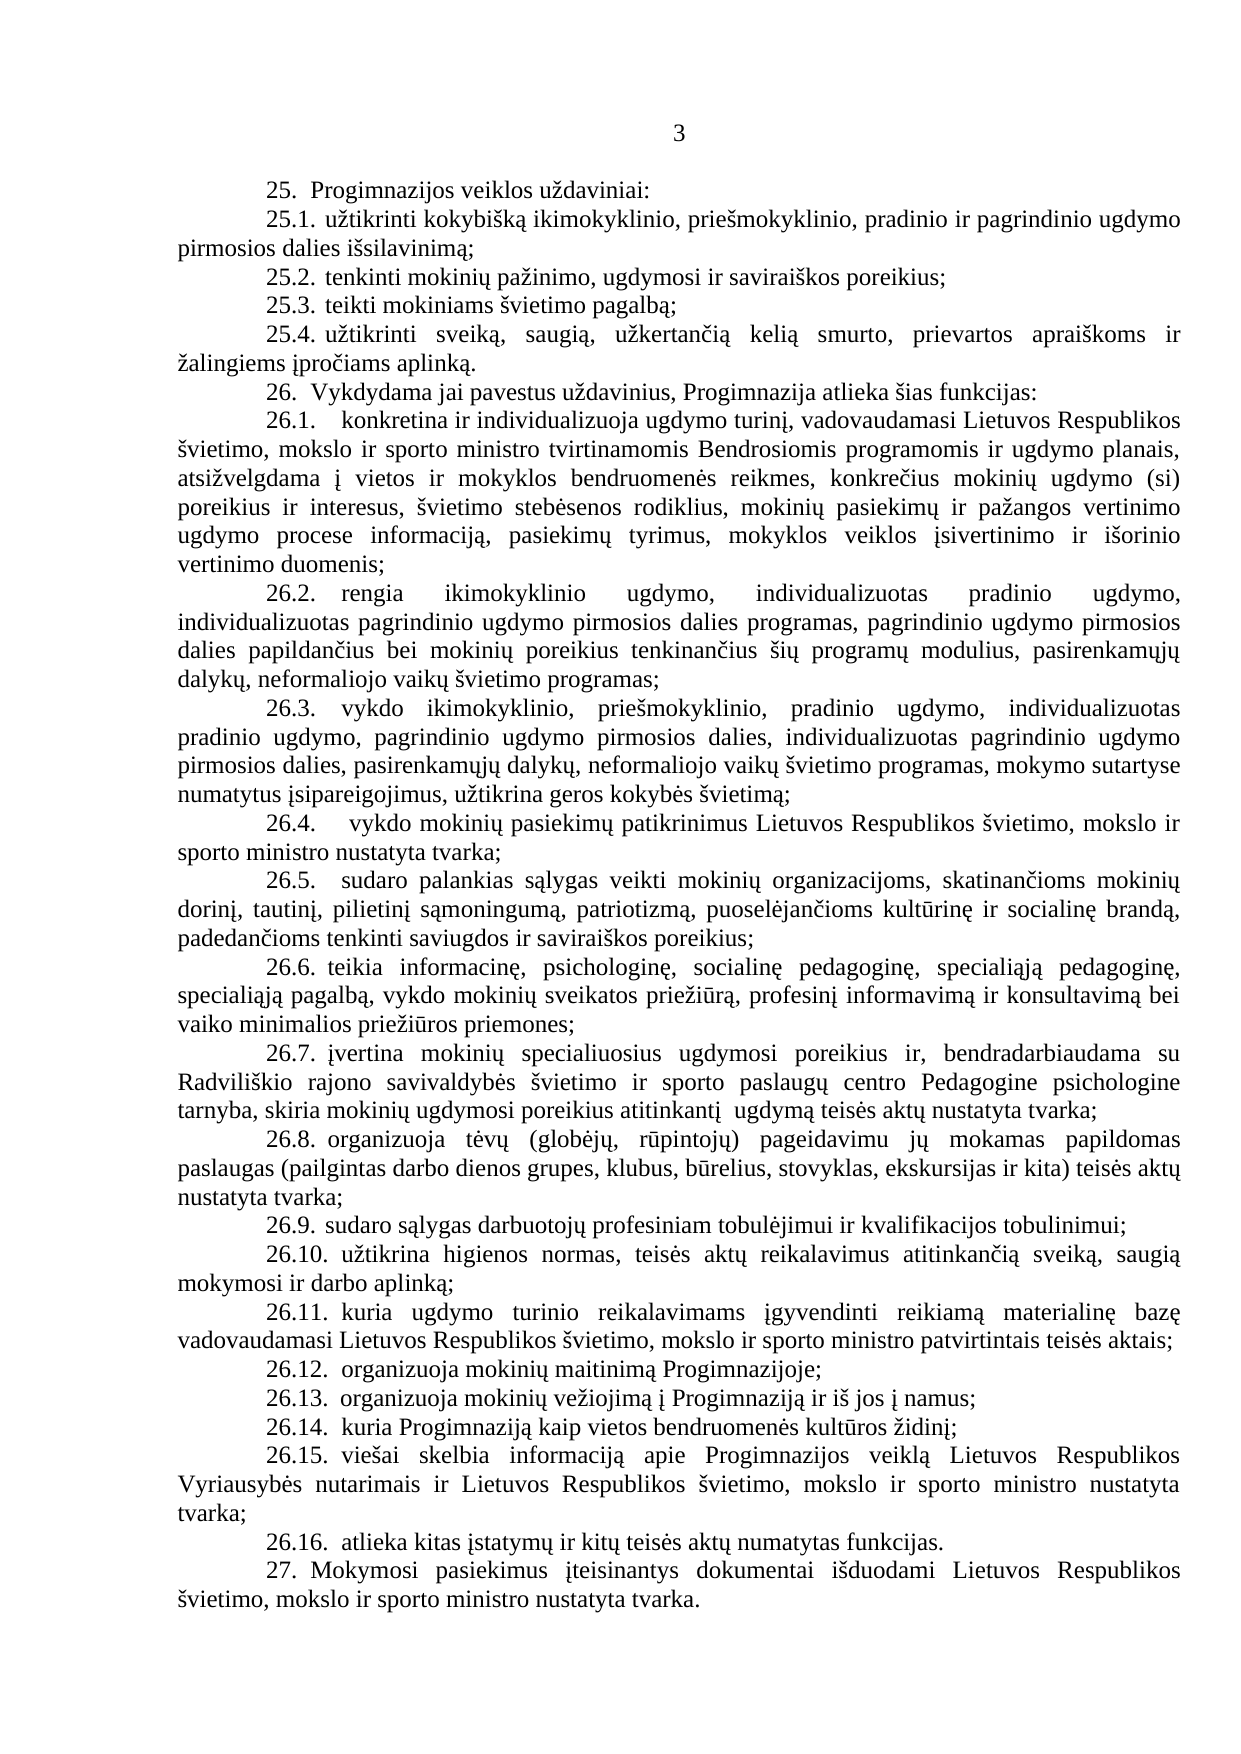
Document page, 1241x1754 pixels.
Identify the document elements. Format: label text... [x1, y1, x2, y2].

text 26.9. sudaro sąlygas darbuotojų profesiniam tobulėjimui ir kvalifikacijos tobulinimui; [177, 1211, 1181, 1239]
text 25.1. užtikrinti kokybišką ikimokyklinio, priešmokyklinio, pradinio ir pagrindinio ugdymo pirmosios dalies išsilavinimą; [177, 204, 1181, 262]
text 26.10. užtikrina higienos normas, teisės aktų reikalavimus atitinkančią sveiką, saugią mokymosi ir darbo aplinką; [177, 1239, 1181, 1297]
text 26.13. organizuoja mokinių vežiojimą į Progimnaziją ir iš jos į namus; [177, 1383, 1181, 1412]
text 25. Progimnazijos veiklos uždaviniai: [177, 176, 1181, 204]
text 26.16. atlieka kitas įstatymų ir kitų teisės aktų numatytas funkcijas. [177, 1527, 1181, 1556]
text 26.11. kuria ugdymo turinio reikalavimams įgyvendinti reikiamą materialinę bazę vadovaudamasi Lietuvos Respublikos švietimo, mokslo ir sporto ministro patvirtintais teisės aktais; [177, 1297, 1181, 1354]
text 26. Vykdydama jai pavestus uždavinius, Progimnazija atlieka šias funkcijas: [177, 377, 1181, 406]
text 27. Mokymosi pasiekimus įteisinantys dokumentai išduodami Lietuvos Respublikos švietimo, mokslo ir sporto ministro nustatyta tvarka. [177, 1556, 1181, 1613]
text 25.2. tenkinti mokinių pažinimo, ugdymosi ir saviraiškos poreikius; [177, 262, 1181, 291]
text 26.12. organizuoja mokinių maitinimą Progimnazijoje; [177, 1354, 1181, 1383]
text 26.6. teikia informacinę, psichologinę, socialinę pedagoginę, specialiąją pedagoginę, specialiąją pagalbą, vykdo mokinių sveikatos priežiūrą, profesinį informavimą ir konsultavimą bei vaiko minimalios priežiūros priemones; [177, 952, 1181, 1038]
text 25.4. užtikrinti sveiką, saugią, užkertančią kelią smurto, prievartos apraiškoms ir žalingiems įpročiams aplinką. [177, 319, 1181, 377]
text 25.3. teikti mokiniams švietimo pagalbą; [177, 291, 1181, 319]
text 26.1. konkretina ir individualizuoja ugdymo turinį, vadovaudamasi Lietuvos Respublikos švietimo, mokslo ir sporto ministro tvirtinamomis Bendrosiomis programomis ir ugdymo planais, atsižvelgdama į vietos ir mokyklos bendruomenės reikmes, konkrečius mokinių ugdymo (si) poreikius ir interesus, švietimo stebėsenos rodiklius, mokinių pasiekimų ir pažangos vertinimo ugdymo procese informaciją, pasiekimų tyrimus, mokyklos veiklos įsivertinimo ir išorinio vertinimo duomenis; [177, 406, 1181, 578]
text 26.8. organizuoja tėvų (globėjų, rūpintojų) pageidavimu jų mokamas papildomas paslaugas (pailgintas darbo dienos grupes, klubus, būrelius, stovyklas, ekskursijas ir kita) teisės aktų nustatyta tvarka; [177, 1124, 1181, 1211]
text 26.15. viešai skelbia informaciją apie Progimnazijos veiklą Lietuvos Respublikos Vyriausybės nutarimais ir Lietuvos Respublikos švietimo, mokslo ir sporto ministro nustatyta tvarka; [177, 1441, 1181, 1527]
text 26.5. sudaro palankias sąlygas veikti mokinių organizacijoms, skatinančioms mokinių dorinį, tautinį, pilietinį sąmoningumą, patriotizmą, puoselėjančioms kultūrinę ir socialinę brandą, padedančioms tenkinti saviugdos ir saviraiškos poreikius; [177, 866, 1181, 952]
text 26.14. kuria Progimnaziją kaip vietos bendruomenės kultūros židinį; [177, 1412, 1181, 1441]
text 26.3. vykdo ikimokyklinio, priešmokyklinio, pradinio ugdymo, individualizuotas pradinio ugdymo, pagrindinio ugdymo pirmosios dalies, individualizuotas pagrindinio ugdymo pirmosios dalies, pasirenkamųjų dalykų, neformaliojo vaikų švietimo programas, mokymo sutartyse numatytus įsipareigojimus, užtikrina geros kokybės švietimą; [177, 693, 1181, 808]
text 26.7. įvertina mokinių specialiuosius ugdymosi poreikius ir, bendradarbiaudama su Radviliškio rajono savivaldybės švietimo ir sporto paslaugų centro Pedagogine psichologine tarnyba, skiria mokinių ugdymosi poreikius atitinkantį ugdymą teisės aktų nustatyta tvarka; [177, 1038, 1181, 1124]
text 26.2. rengia ikimokyklinio ugdymo, individualizuotas pradinio ugdymo, individualizuotas pagrindinio ugdymo pirmosios dalies programas, pagrindinio ugdymo pirmosios dalies papildančius bei mokinių poreikius tenkinančius šių programų modulius, pasirenkamųjų dalykų, neformaliojo vaikų švietimo programas; [177, 578, 1181, 693]
text 26.4. vykdo mokinių pasiekimų patikrinimus Lietuvos Respublikos švietimo, mokslo ir sporto ministro nustatyta tvarka; [177, 808, 1181, 866]
